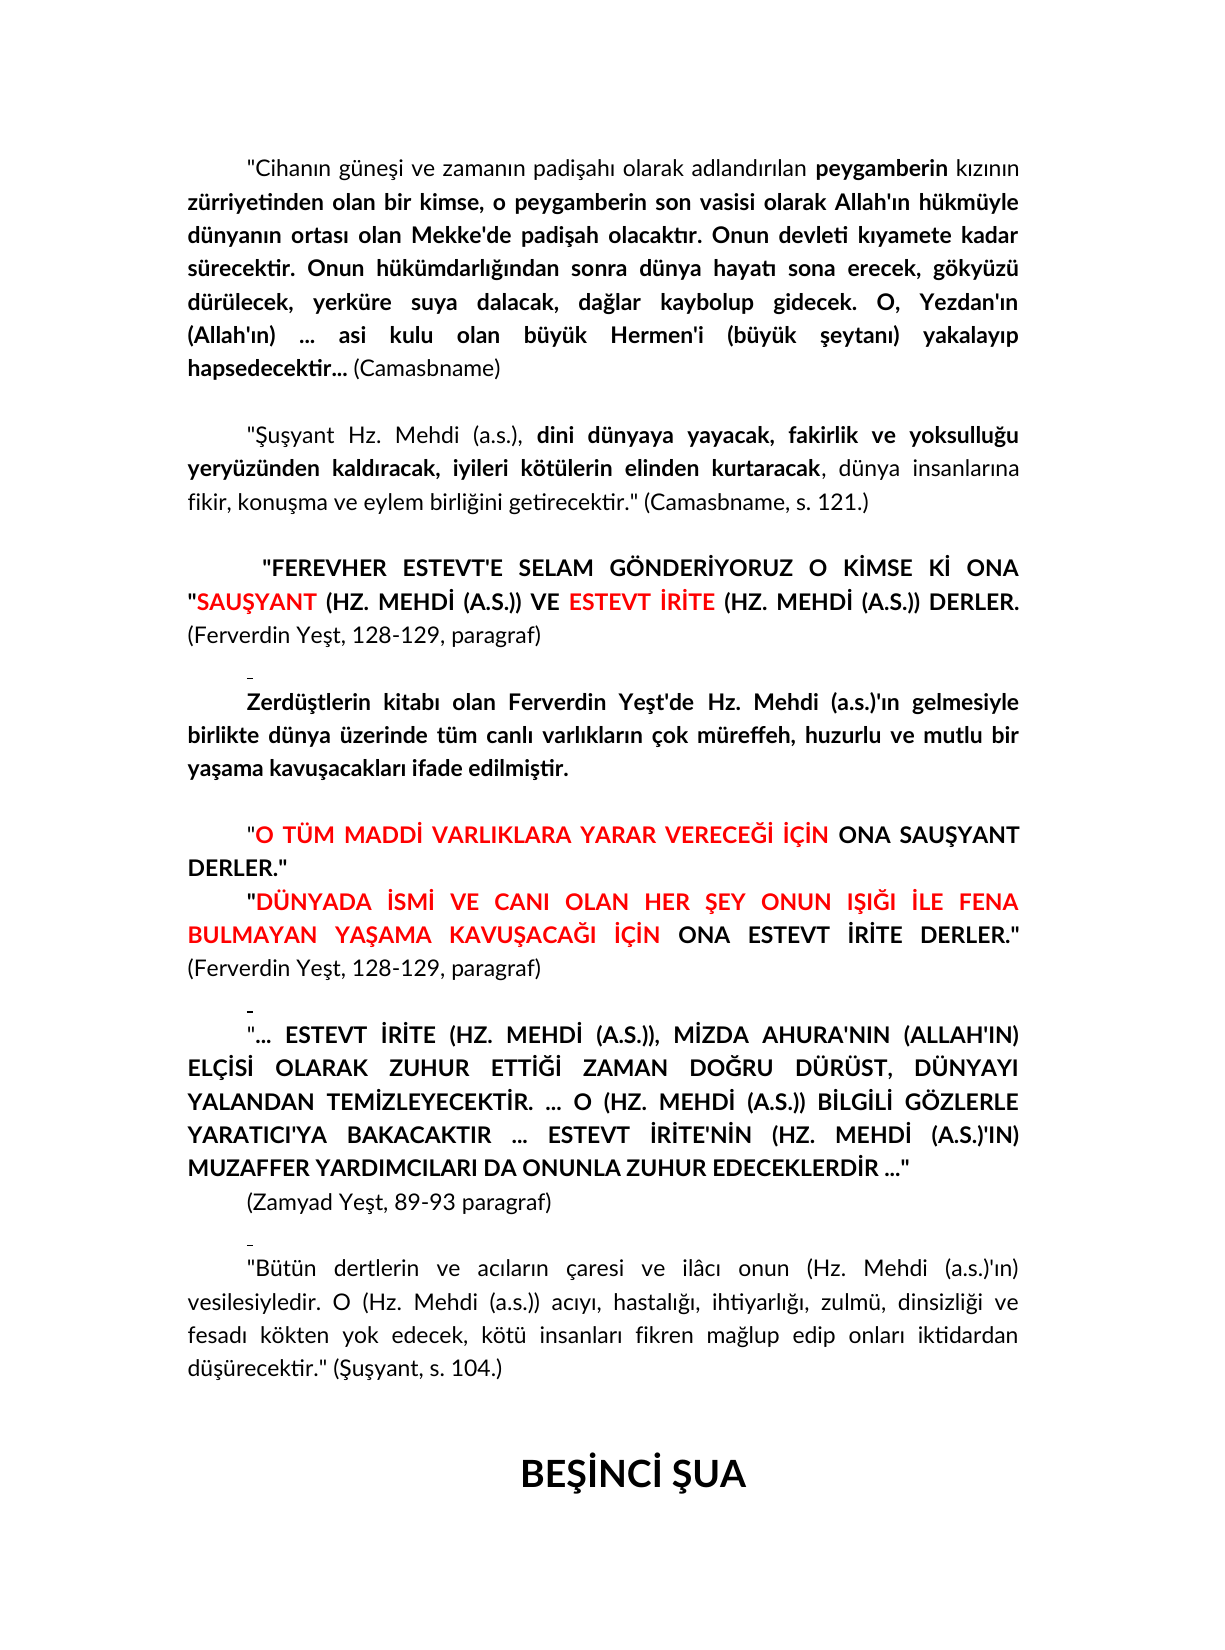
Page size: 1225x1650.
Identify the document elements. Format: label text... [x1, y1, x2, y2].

text (Zamyad Yeşt, 89-93 paragraf) [187, 1183, 1020, 1217]
text BEŞİNCİ ŞUA [187, 1450, 1020, 1495]
text "... ESTEVT İRİTE (HZ. MEHDİ (A.S.)), MİZDA AHURA'NIN (ALLAH'IN) ELÇİSİ OLARAK ZUHUR ETTİĞİ ZAMAN DOĞRU DÜRÜST, DÜNYAYI YALANDAN TEMİZLEYECEKTİR. ... O (HZ. MEHDİ (A.S.)) BİLGİLİ GÖZLERLE YARATICI'YA BAKACAKTIR ... ESTEVT İRİTE'NİN (HZ. MEHDİ (A.S.)'IN) MUZAFFER YARDIMCILARI DA ONUNLA ZUHUR EDECEKLERDİR ..." [187, 1017, 1020, 1183]
text Zerdüştlerin kitabı olan Ferverdin Yeşt'de Hz. Mehdi (a.s.)'ın gelmesiyle birlikte dünya üzerinde tüm canlı varlıkların çok müreffeh, huzurlu ve mutlu bir yaşama kavuşacakları ifade edilmiştir. [187, 683, 1020, 783]
text "O TÜM MADDİ VARLIKLARA YARAR VERECEĞİ İÇİN ONA SAUŞYANT DERLER." [187, 817, 1020, 883]
text "Şuşyant Hz. Mehdi (a.s.), dini dünyaya yayacak, fakirlik ve yoksulluğu yeryüzünden kaldıracak, iyileri kötülerin elinden kurtaracak, dünya insanlarına fikir, konuşma ve eylem birliğini getirecektir." (Camasbname, s. 121.) [187, 417, 1020, 517]
text "Cihanın güneşi ve zamanın padişahı olarak adlandırılan peygamberin kızının zürriyetinden olan bir kimse, o peygamberin son vasisi olarak Allah'ın hükmüyle dünyanın ortası olan Mekke'de padişah olacaktır. Onun devleti kıyamete kadar sürecektir. Onun hükümdarlığından sonra dünya hayatı sona erecek, gökyüzü dürülecek, yerküre suya dalacak, dağlar kaybolup gidecek. O, Yezdan'ın (Allah'ın) ... asi kulu olan büyük Hermen'i (büyük şeytanı) yakalayıp hapsedecektir... (Camasbname) [187, 150, 1020, 383]
text "Bütün dertlerin ve acıların çaresi ve ilâcı onun (Hz. Mehdi (a.s.)'ın) vesilesiyledir. O (Hz. Mehdi (a.s.)) acıyı, hastalığı, ihtiyarlığı, zulmü, dinsizliği ve fesadı kökten yok edecek, kötü insanları fikren mağlup edip onları iktidardan düşürecektir." (Şuşyant, s. 104.) [187, 1250, 1020, 1383]
text "FEREVHER ESTEVT'E SELAM GÖNDERİYORUZ O KİMSE Kİ ONA "SAUŞYANT (HZ. MEHDİ (A.S.)) VE ESTEVT İRİTE (HZ. MEHDİ (A.S.)) DERLER. (Ferverdin Yeşt, 128-129, paragraf) [187, 550, 1020, 650]
text "DÜNYADA İSMİ VE CANI OLAN HER ŞEY ONUN IŞIĞI İLE FENA BULMAYAN YAŞAMA KAVUŞACAĞI İÇİN ONA ESTEVT İRİTE DERLER." (Ferverdin Yeşt, 128-129, paragraf) [187, 883, 1020, 983]
